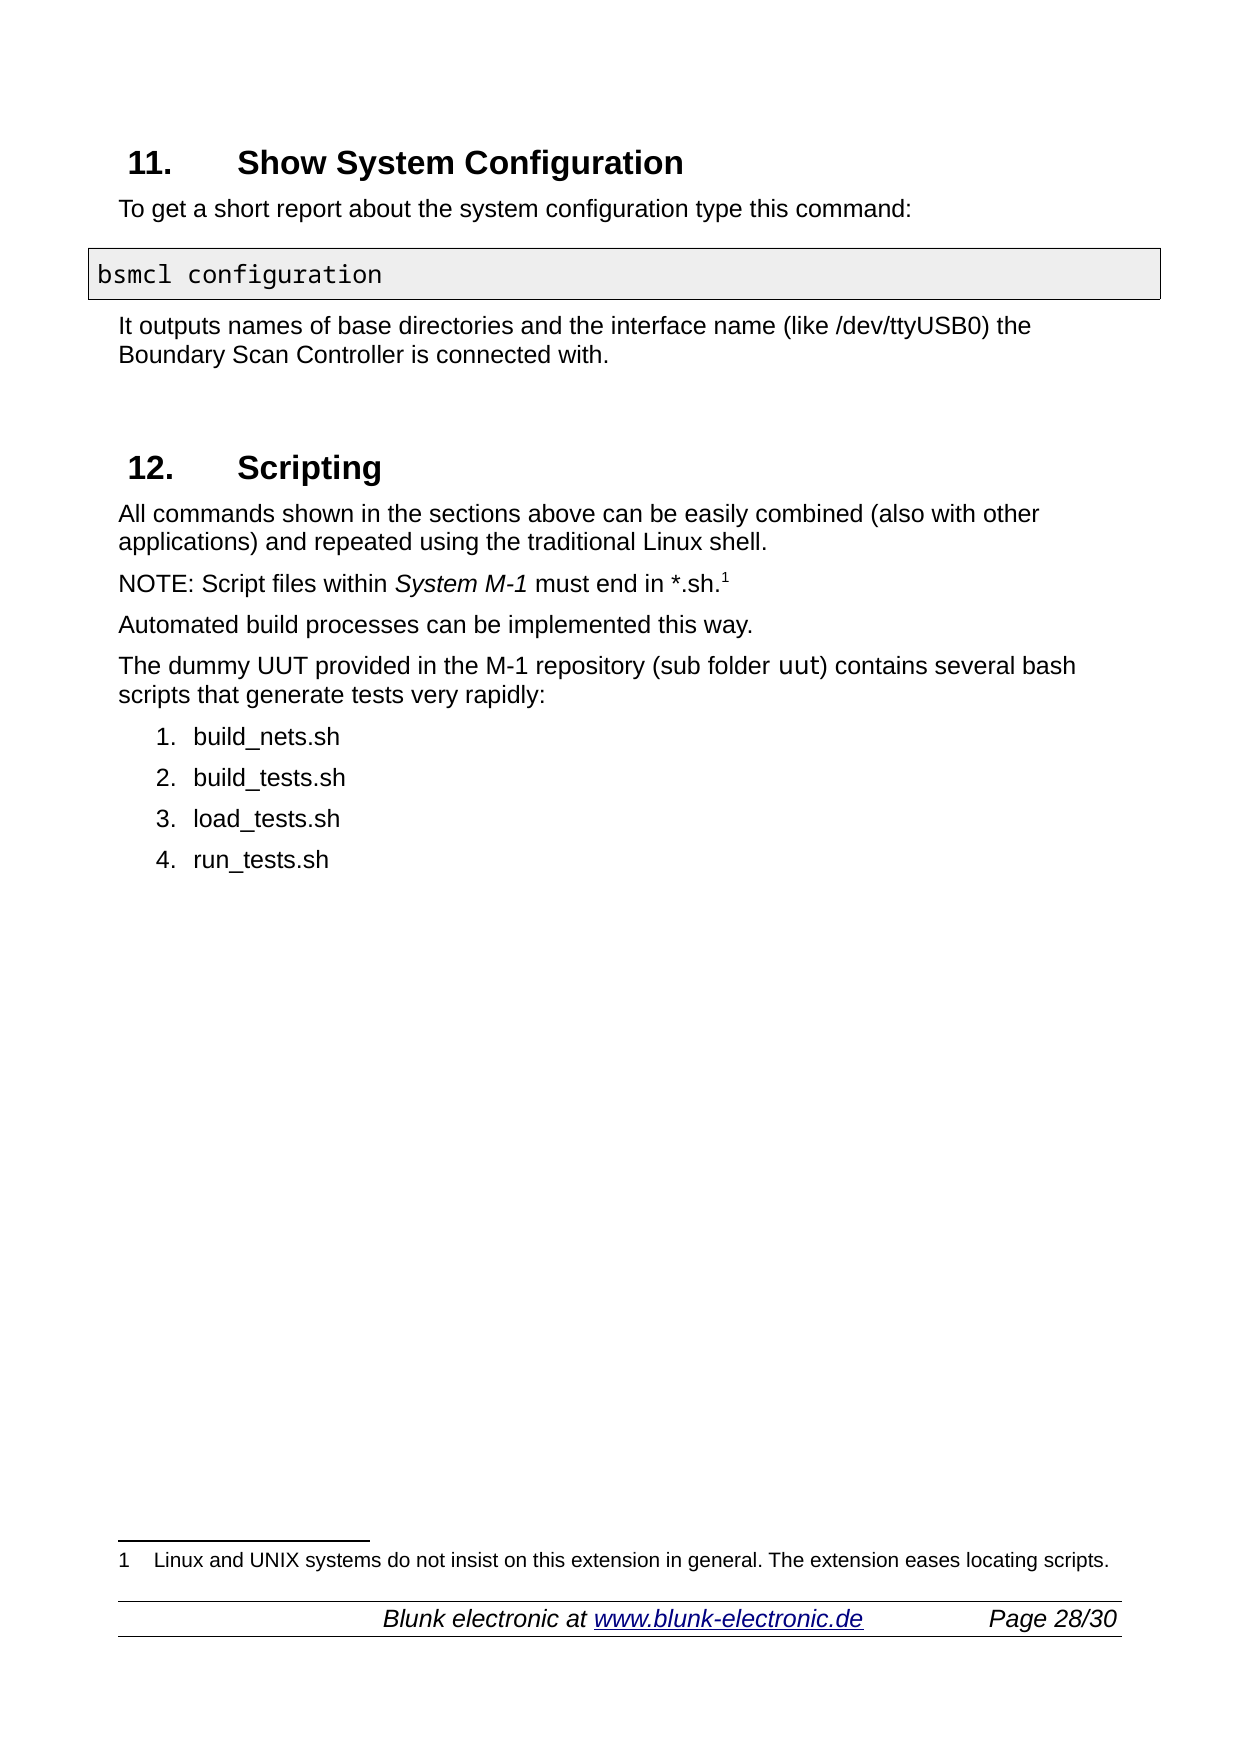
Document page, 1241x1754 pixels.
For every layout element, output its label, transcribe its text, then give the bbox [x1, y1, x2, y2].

text Automated build processes can be implemented this way. [118, 610, 1122, 639]
list run_tests.sh [156, 846, 1122, 874]
text Linux and UNIX systems do not insist on this extension in general. The extension eases locating scripts. [118, 1547, 1122, 1571]
subtitle Scripting [118, 447, 1122, 486]
text NOTE: Script files within System M-1 must end in *.sh. [118, 569, 1122, 597]
list load_tests.sh [156, 804, 1122, 833]
list build_nets.sh [156, 722, 1122, 751]
text All commands shown in the sections above can be easily combined (also with other applications) and repeated using the traditional Linux shell. [118, 499, 1122, 556]
text It outputs names of base directories and the interface name (like /dev/ttyUSB0) the Boundary Scan Controller is connected with. [118, 300, 1122, 369]
text The dummy UUT provided in the M-1 repository (sub folder uut) contains several bash scripts that generate tests very rapidly: [118, 651, 1122, 709]
list build_tests.sh [156, 763, 1122, 792]
text [118, 236, 1122, 247]
text To get a short report about the system configuration type this command: [118, 194, 1122, 223]
text bsmcl configuration [97, 256, 1151, 290]
subtitle Show System Configuration [118, 143, 1122, 182]
